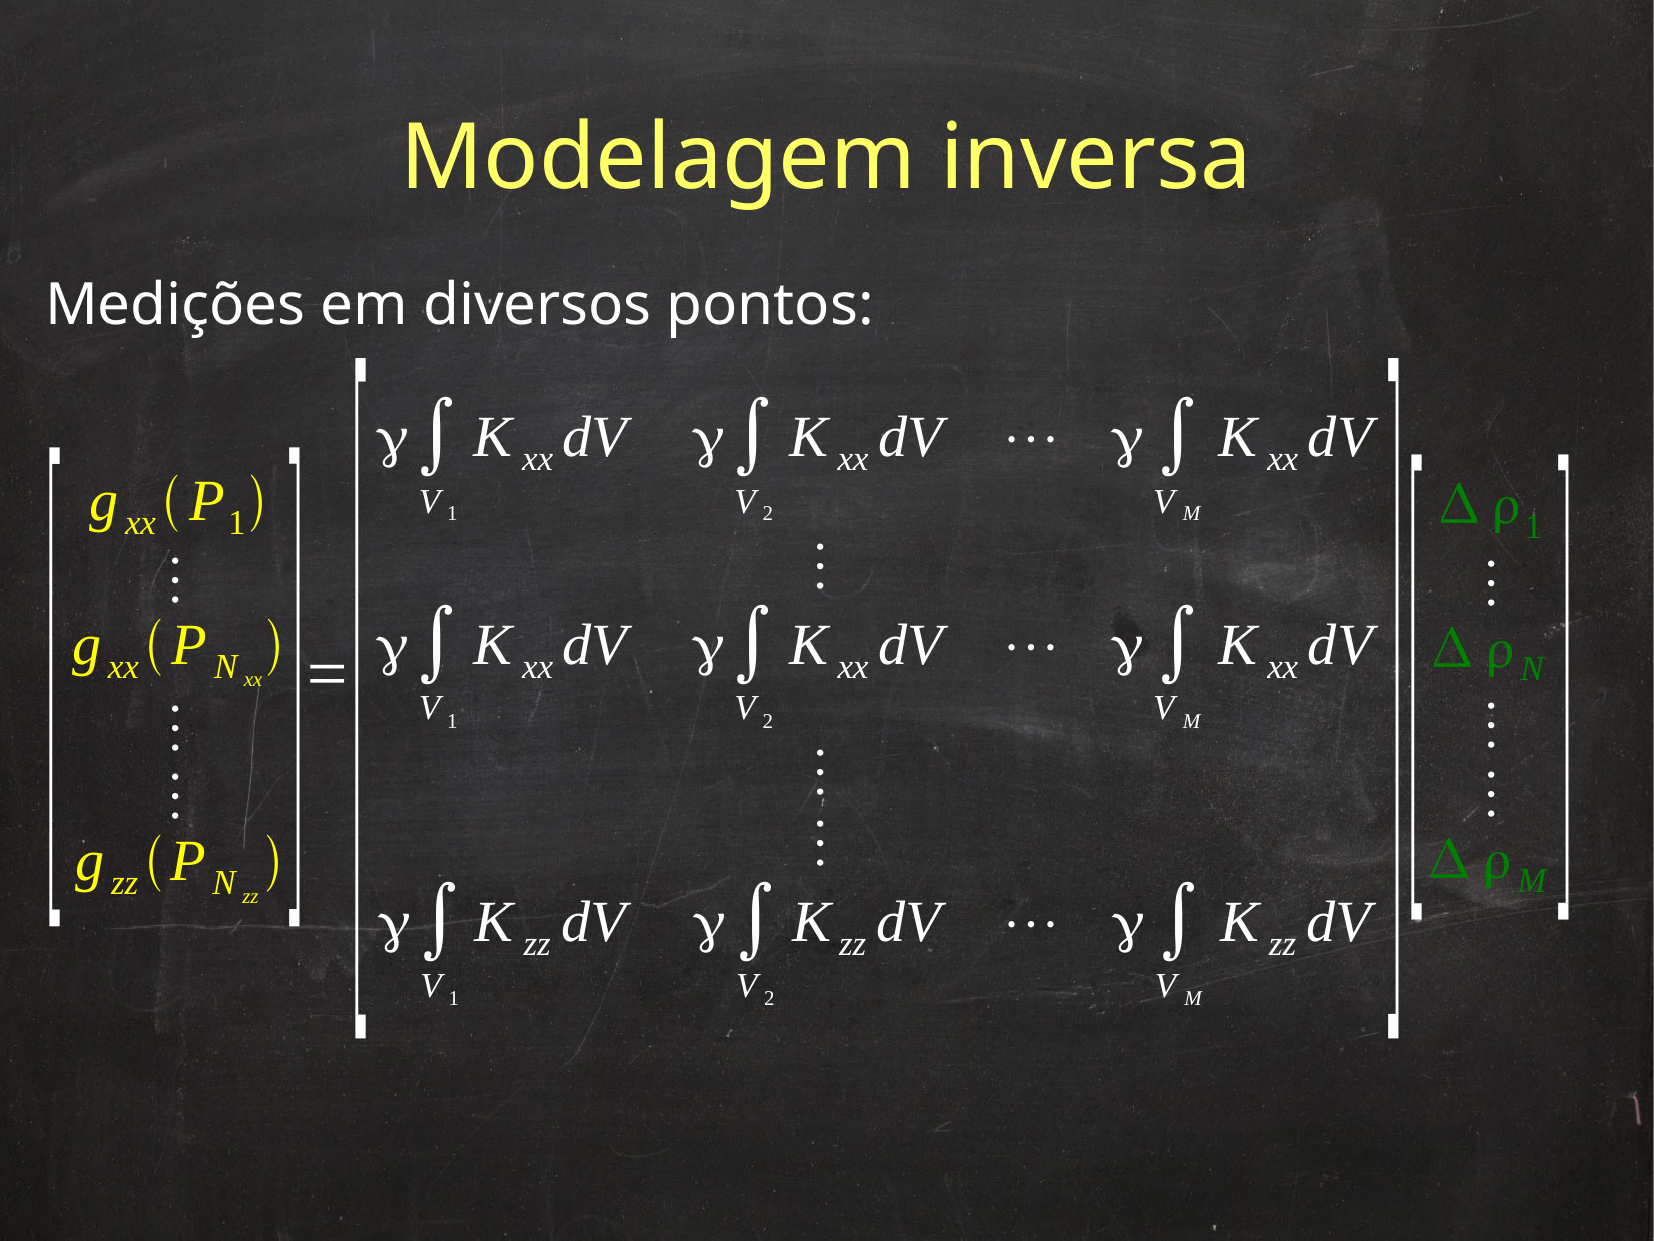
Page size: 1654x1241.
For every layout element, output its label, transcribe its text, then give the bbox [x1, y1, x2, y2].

picture [0, 0, 1654, 1241]
title Modelagem inversa [82, 56, 1571, 250]
list Medições em diversos pontos: [45, 262, 1201, 385]
chart [39, 356, 1579, 1041]
